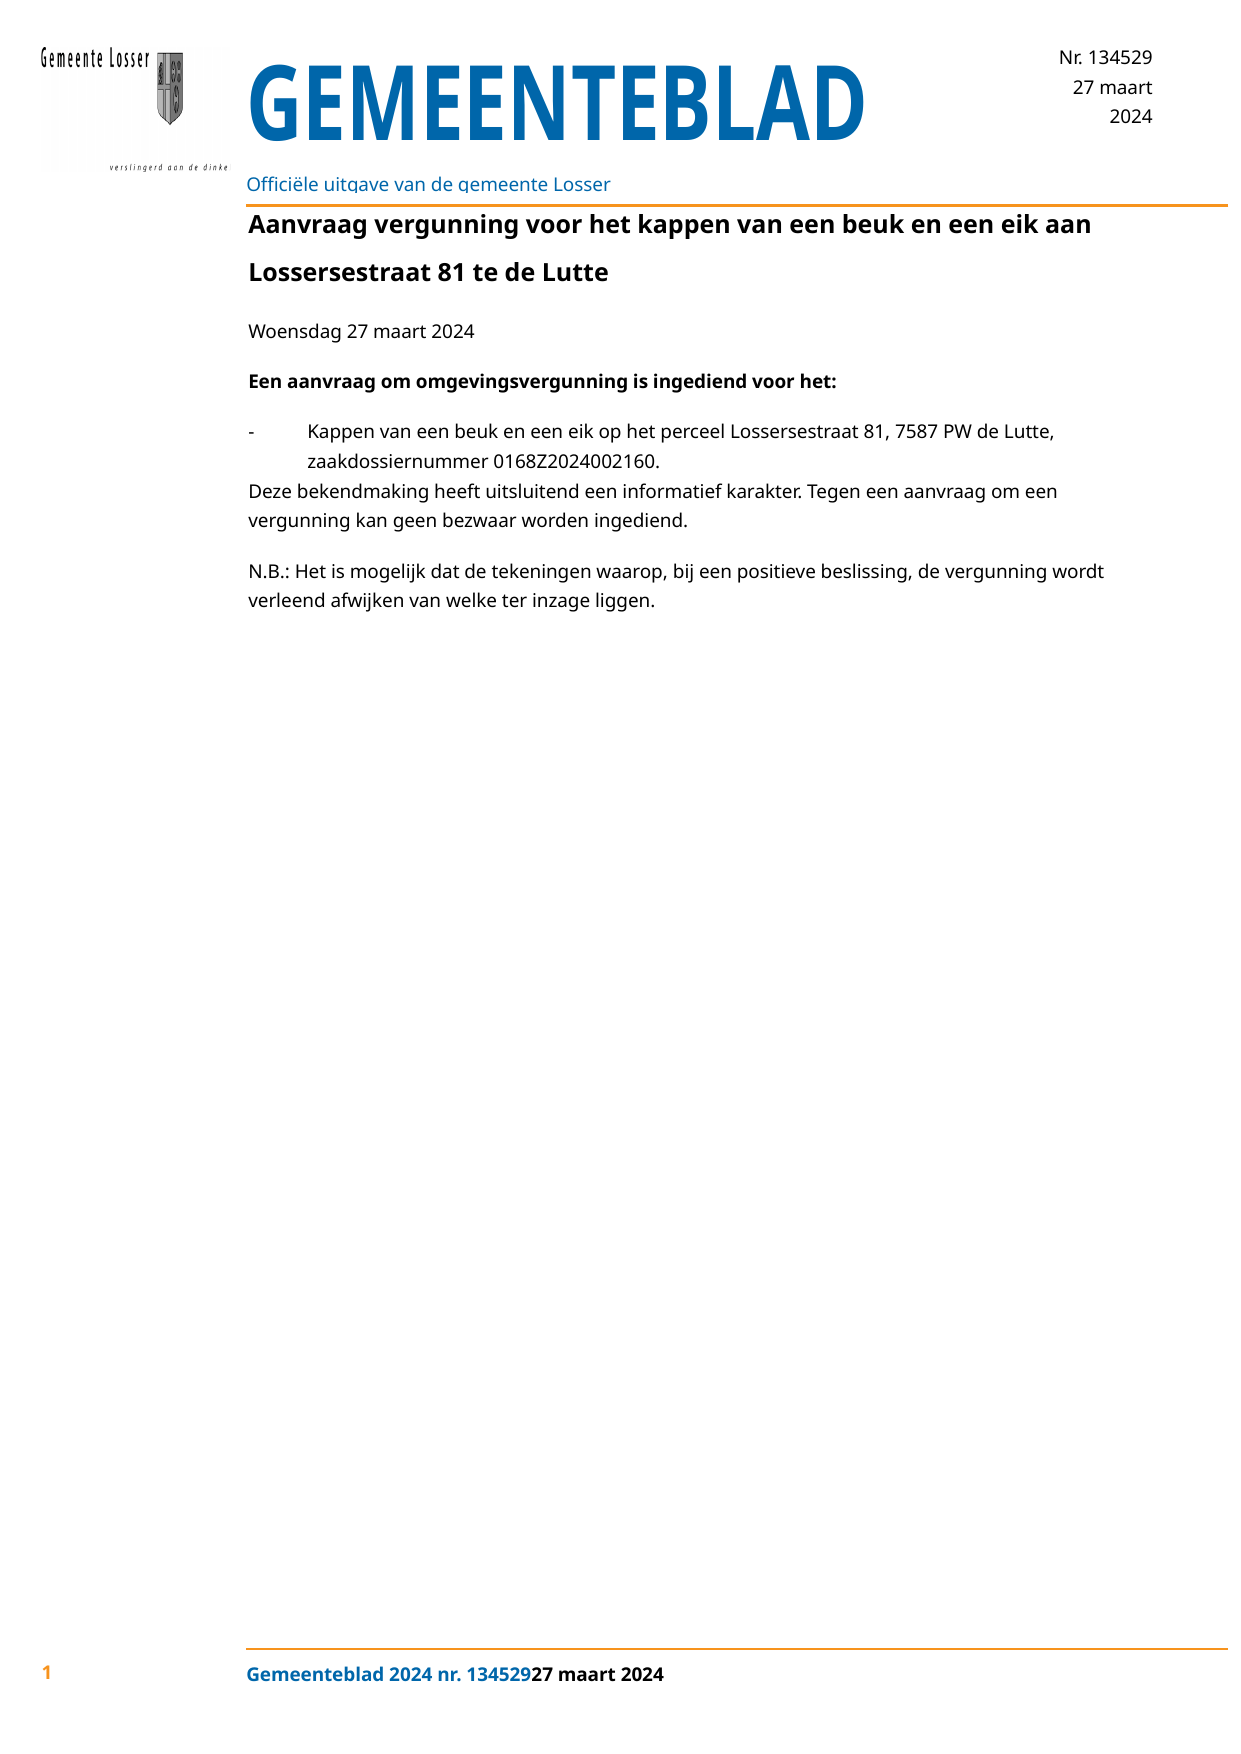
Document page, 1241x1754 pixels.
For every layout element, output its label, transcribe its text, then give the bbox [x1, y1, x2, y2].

text Een aanvraag om omgevingsvergunning is ingediend voor het: [248, 368, 1152, 394]
list Kappen van een beuk en een eik op het perceel Lossersestraat 81, 7587 PW de Lutte, zaakdossiernummer 0168Z2024002160. [248, 419, 1152, 474]
text Aanvraag vergunning voor het kappen van een beuk en een eik aan Lossersestraat 81 te de Lutte [248, 207, 1152, 288]
text N.B.: Het is mogelijk dat de tekeningen waarop, bij een positieve beslissing, de vergunning wordt verleend afwijken van welke ter inzage liggen. [248, 558, 1152, 613]
text Deze bekendmaking heeft uitsluitend een informatief karakter. Tegen een aanvraag om een vergunning kan geen bezwaar worden ingediend. [248, 478, 1152, 533]
text Woensdag 27 maart 2024 [248, 318, 1152, 344]
picture [41, 47, 231, 172]
